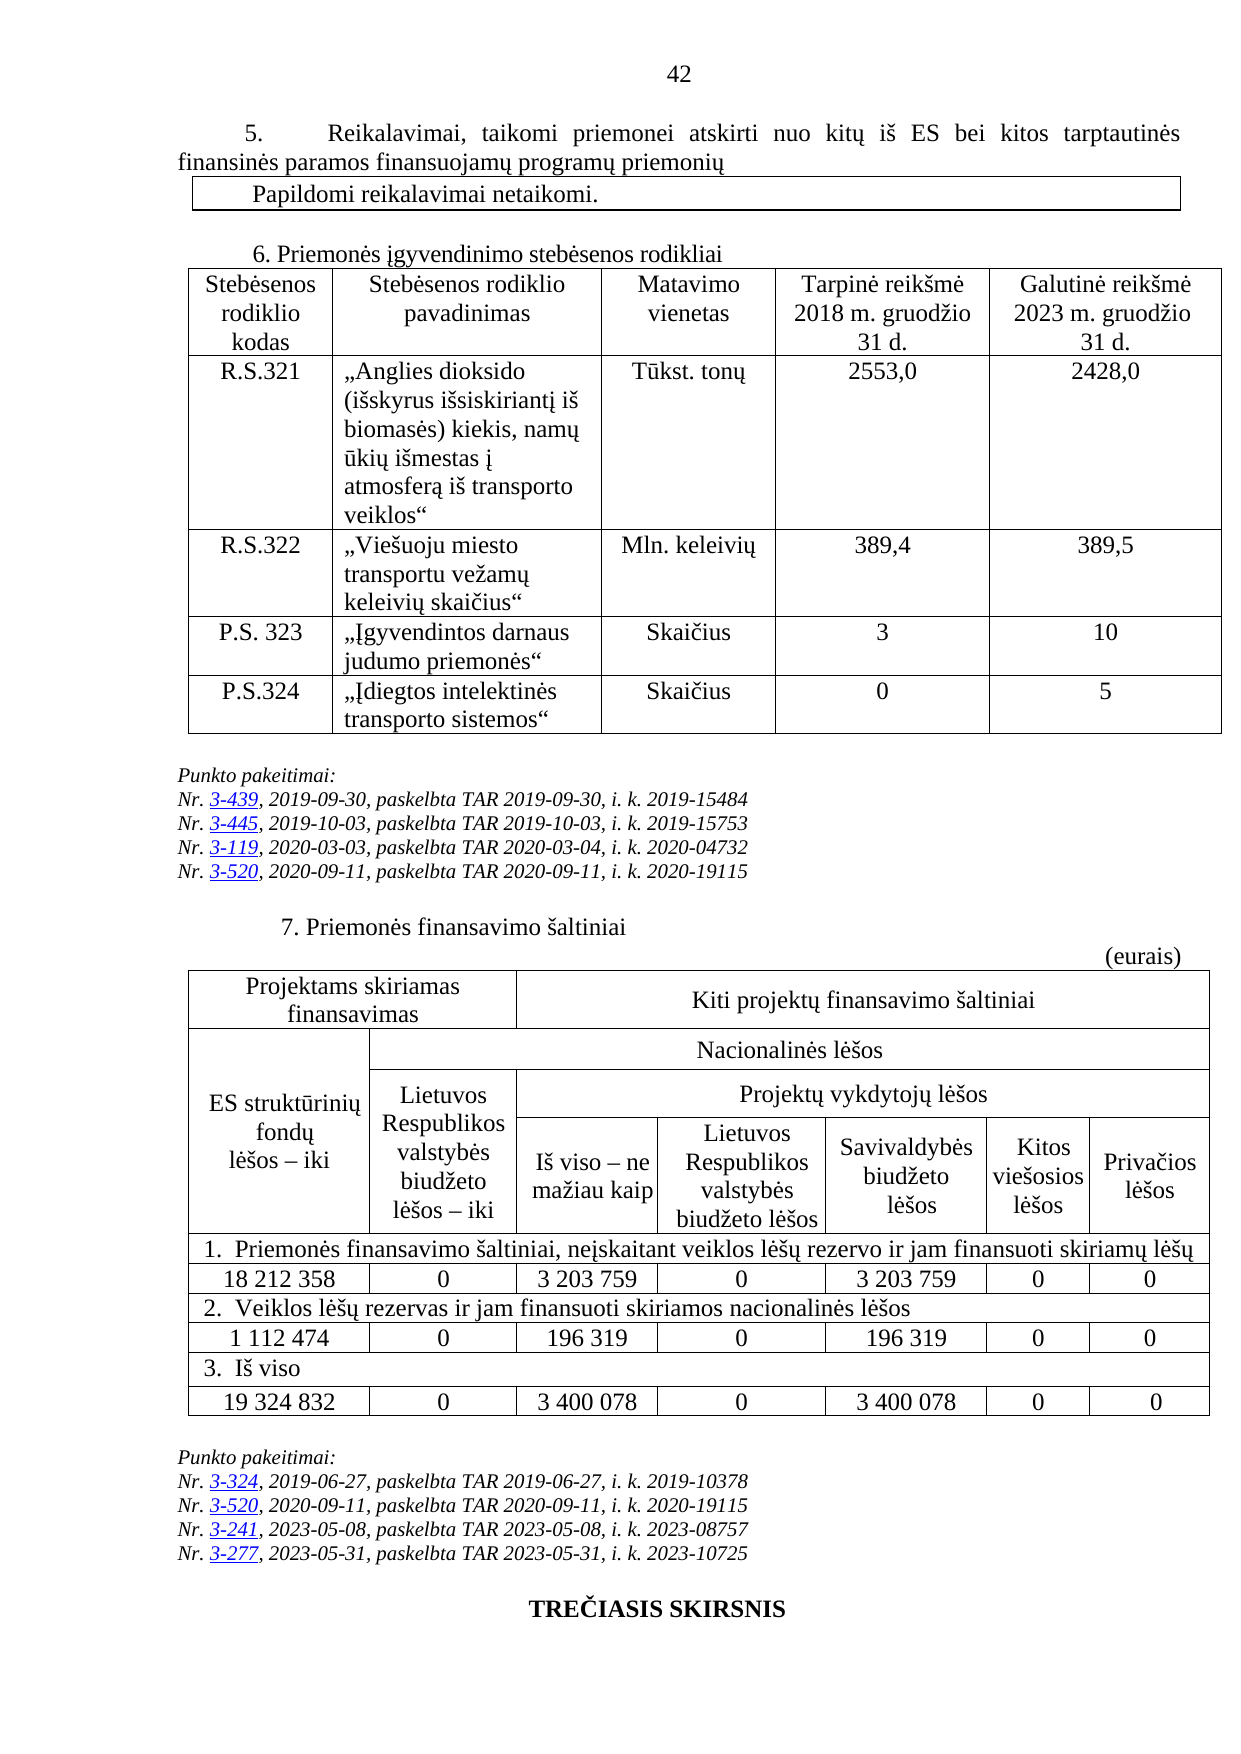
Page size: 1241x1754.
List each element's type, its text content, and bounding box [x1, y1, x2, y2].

table_cell 1 112 474 [189, 1323, 369, 1352]
table_cell 0 [1090, 1323, 1209, 1352]
table_cell 3. Iš viso [189, 1353, 1209, 1386]
table_cell 3 203 759 [826, 1264, 986, 1292]
table_cell ES struktūrinių fondų lėšos – iki [189, 1029, 369, 1233]
text Nr. 3-520, 2020-09-11, paskelbta TAR 2020-09-11, i. k. 2020-19115 [177, 859, 1181, 883]
table_cell 0 [987, 1264, 1089, 1292]
table_header Stebėsenos rodiklio pavadinimas [333, 269, 601, 355]
table_header Galutinė reikšmė 2023 m. gruodžio 31 d. [990, 269, 1221, 355]
text Nr. 3-445, 2019-10-03, paskelbta TAR 2019-10-03, i. k. 2019-15753 [177, 811, 1181, 835]
table_cell 389,5 [990, 530, 1221, 616]
text 5. Reikalavimai, taikomi priemonei atskirti nuo kitų iš ES bei kitos tarptautinės finansinės paramos finansuojamų programų priemonių [177, 118, 1181, 176]
table_cell „Viešuoju miesto transportu vežamų keleivių skaičius“ [333, 530, 601, 616]
table_cell Lietuvos Respublikos valstybės biudžeto lėšos [658, 1118, 825, 1233]
table_cell 196 319 [826, 1323, 986, 1352]
table_cell 1. Priemonės finansavimo šaltiniai, neįskaitant veiklos lėšų rezervo ir jam finansuoti skiriamų lėšų [189, 1234, 1209, 1263]
table_cell R.S.322 [189, 530, 332, 616]
table_header Matavimo vienetas [602, 269, 775, 355]
table_cell 2. Veiklos lėšų rezervas ir jam finansuoti skiriamos nacionalinės lėšos [189, 1294, 1209, 1322]
table_cell 0 [370, 1387, 516, 1415]
table_cell 5 [990, 676, 1221, 733]
table_cell 3 400 078 [826, 1387, 986, 1415]
table_cell 0 [658, 1264, 825, 1292]
text Punkto pakeitimai: [177, 763, 1181, 787]
table_cell Privačios lėšos [1090, 1118, 1209, 1233]
table_cell „Anglies dioksido (išskyrus išsiskiriantį iš biomasės) kiekis, namų ūkių išmestas į atmosferą iš transporto veiklos“ [333, 356, 601, 529]
text Nr. 3-324, 2019-06-27, paskelbta TAR 2019-06-27, i. k. 2019-10378 [177, 1469, 1181, 1493]
table_cell Nacionalinės lėšos [370, 1029, 1209, 1069]
text 6. Priemonės įgyvendinimo stebėsenos rodikliai [252, 239, 1181, 268]
table_cell 2428,0 [990, 356, 1221, 529]
table_cell P.S.324 [189, 676, 332, 733]
table_cell Tūkst. tonų [602, 356, 775, 529]
table_cell Savivaldybės biudžeto lėšos [826, 1118, 986, 1233]
text (eurais) [251, 941, 1181, 970]
table_cell „Įdiegtos intelektinės transporto sistemos“ [333, 676, 601, 733]
table_cell „Įgyvendintos darnaus judumo priemonės“ [333, 617, 601, 675]
table_cell 389,4 [776, 530, 989, 616]
text Nr. 3-277, 2023-05-31, paskelbta TAR 2023-05-31, i. k. 2023-10725 [177, 1541, 1181, 1565]
table_cell Mln. keleivių [602, 530, 775, 616]
table_cell Lietuvos Respublikos valstybės biudžeto lėšos – iki [370, 1070, 516, 1233]
table_cell Kitos viešosios lėšos [987, 1118, 1089, 1233]
table_header Stebėsenos rodiklio kodas [189, 269, 332, 355]
text Nr. 3-119, 2020-03-03, paskelbta TAR 2020-03-04, i. k. 2020-04732 [177, 835, 1181, 859]
table_cell 0 [1090, 1264, 1209, 1292]
table_cell 0 [987, 1323, 1089, 1352]
text Nr. 3-439, 2019-09-30, paskelbta TAR 2019-09-30, i. k. 2019-15484 [177, 787, 1181, 811]
text Nr. 3-520, 2020-09-11, paskelbta TAR 2020-09-11, i. k. 2020-19115 [177, 1493, 1181, 1517]
table_cell Projektų vykdytojų lėšos [517, 1070, 1209, 1117]
table_cell 19 324 832 [189, 1387, 369, 1415]
table_cell 0 [1090, 1387, 1209, 1415]
table_cell 10 [990, 617, 1221, 675]
table_cell 0 [776, 676, 989, 733]
table_cell 3 [776, 617, 989, 675]
table_cell 196 319 [517, 1323, 657, 1352]
table_header Projektams skiriamas finansavimas [189, 971, 516, 1028]
table_cell 0 [370, 1264, 516, 1292]
table_cell R.S.321 [189, 356, 332, 529]
text TREČIASIS SKIRSNIS [177, 1594, 1137, 1623]
text Punkto pakeitimai: [177, 1445, 1181, 1469]
table_cell Skaičius [602, 676, 775, 733]
table_cell Iš viso – ne mažiau kaip [517, 1118, 657, 1233]
table_cell 0 [987, 1387, 1089, 1415]
table_cell 18 212 358 [189, 1264, 369, 1292]
table_cell 3 203 759 [517, 1264, 657, 1292]
text 7. Priemonės finansavimo šaltiniai [281, 912, 1181, 941]
table_cell 0 [658, 1323, 825, 1352]
table_header Kiti projektų finansavimo šaltiniai [517, 971, 1209, 1028]
table_header Tarpinė reikšmė 2018 m. gruodžio 31 d. [776, 269, 989, 355]
text Papildomi reikalavimai netaikomi. [193, 177, 1180, 209]
table_cell 2553,0 [776, 356, 989, 529]
table_cell Skaičius [602, 617, 775, 675]
table_cell 0 [658, 1387, 825, 1415]
table_cell P.S. 323 [189, 617, 332, 675]
table_cell 3 400 078 [517, 1387, 657, 1415]
text Nr. 3-241, 2023-05-08, paskelbta TAR 2023-05-08, i. k. 2023-08757 [177, 1517, 1181, 1541]
table_cell 0 [370, 1323, 516, 1352]
